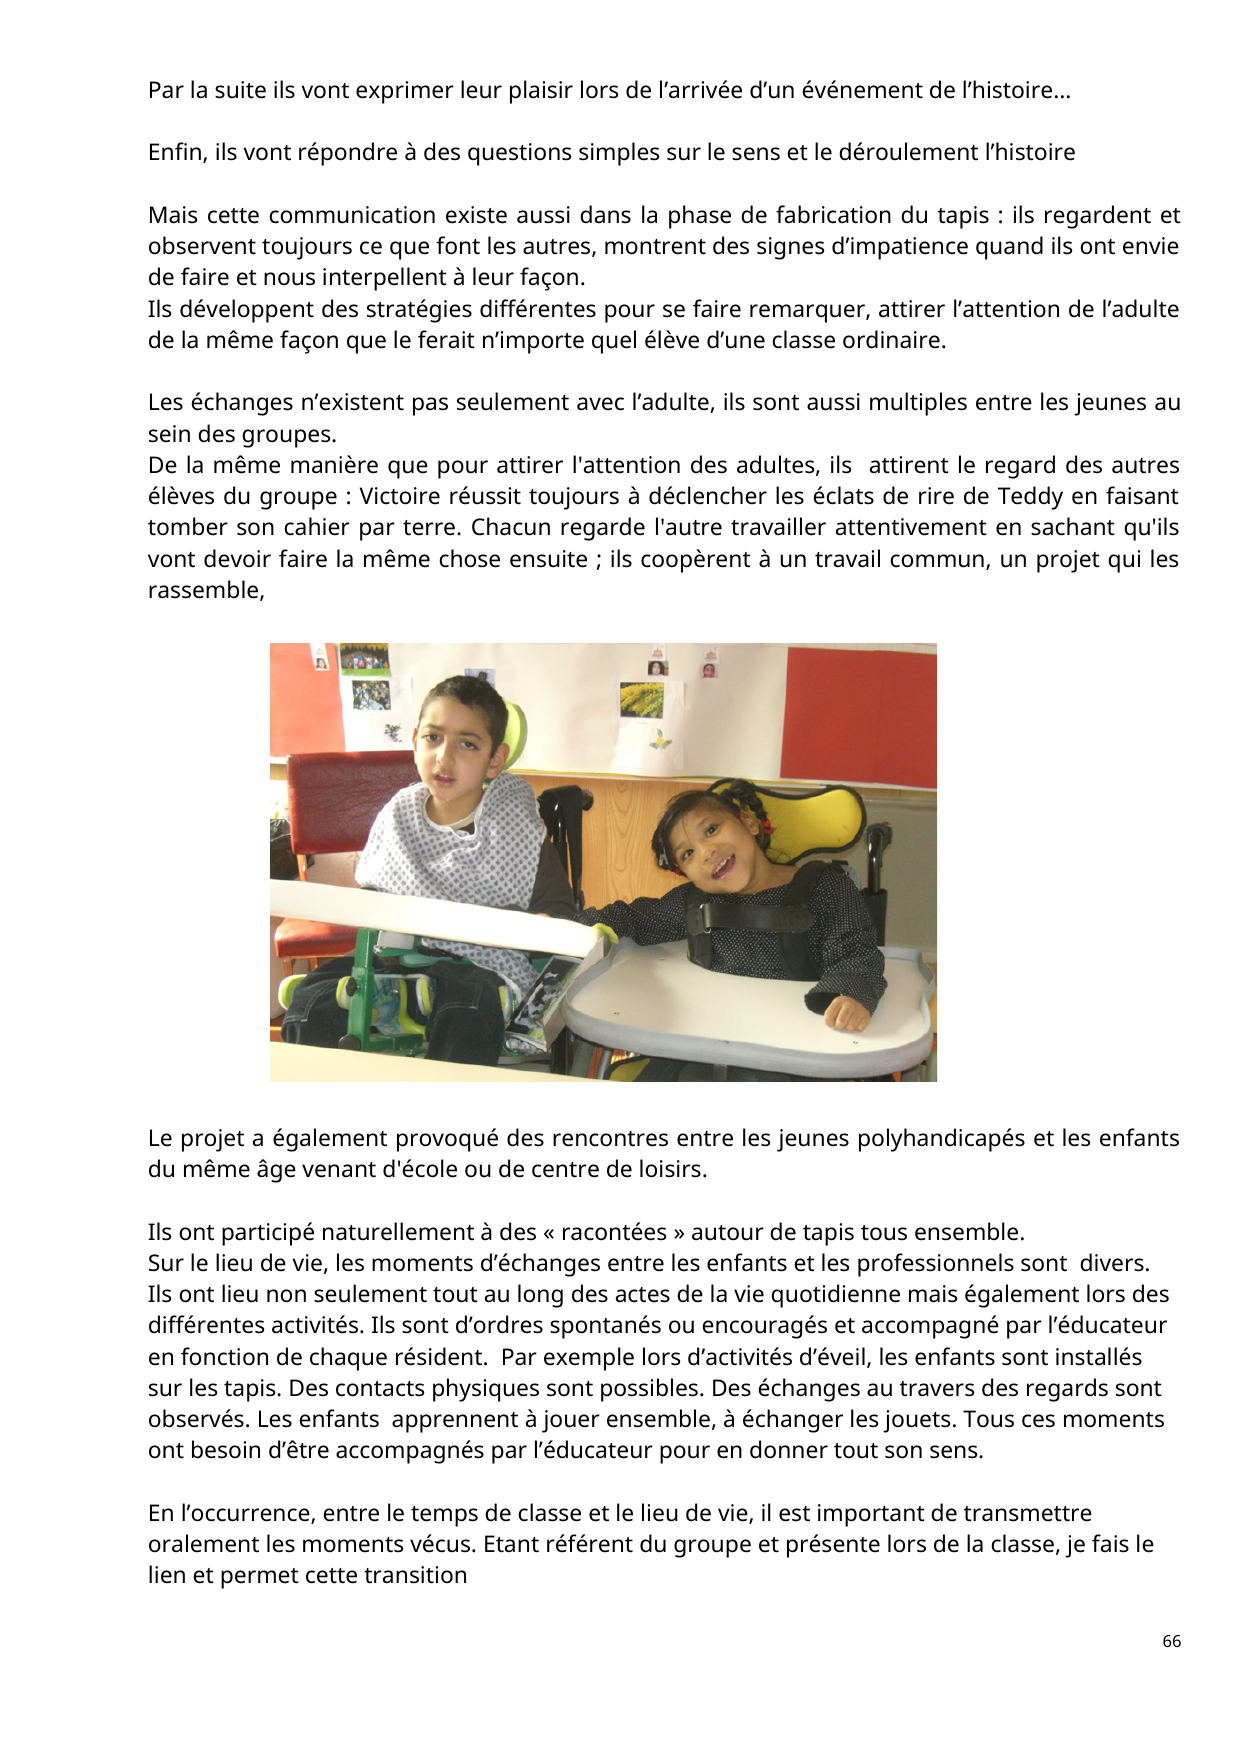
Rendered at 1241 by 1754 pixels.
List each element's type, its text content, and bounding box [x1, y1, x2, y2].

text De la même manière que pour attirer l'attention des adultes, ils attirent le regard des autres élèves du groupe : Victoire réussit toujours à déclencher les éclats de rire de Teddy en faisant tomber son cahier par terre. Chacun regarde l'autre travailler attentivement en sachant qu'ils vont devoir faire la même chose ensuite ; ils coopèrent à un travail commun, un projet qui les rassemble, [148, 449, 1181, 605]
text Les échanges n’existent pas seulement avec l’adulte, ils sont aussi multiples entre les jeunes au sein des groupes. [148, 386, 1181, 449]
text Enfin, ils vont répondre à des questions simples sur le sens et le déroulement l’histoire [148, 136, 1181, 168]
text En l’occurrence, entre le temps de classe et le lieu de vie, il est important de transmettre oralement les moments vécus. Etant référent du groupe et présente lors de la classe, je fais le lien et permet cette transition [148, 1497, 1181, 1591]
text Ils ont participé naturellement à des « racontées » autour de tapis tous ensemble. [148, 1216, 1181, 1247]
text Sur le lieu de vie, les moments d’échanges entre les enfants et les professionnels sont divers. Ils ont lieu non seulement tout au long des actes de la vie quotidienne mais également lors des différentes activités. Ils sont d’ordres spontanés ou encouragés et accompagné par l’éducateur en fonction de chaque résident. Par exemple lors d’activités d’éveil, les enfants sont installés sur les tapis. Des contacts physiques sont possibles. Des échanges au travers des regards sont observés. Les enfants apprennent à jouer ensemble, à échanger les jouets. Tous ces moments ont besoin d’être accompagnés par l’éducateur pour en donner tout son sens. [148, 1247, 1181, 1466]
text Le projet a également provoqué des rencontres entre les jeunes polyhandicapés et les enfants du même âge venant d'école ou de centre de loisirs. [148, 1122, 1181, 1184]
text Par la suite ils vont exprimer leur plaisir lors de l’arrivée d’un événement de l’histoire… [148, 74, 1181, 105]
text Mais cette communication existe aussi dans la phase de fabrication du tapis : ils regardent et observent toujours ce que font les autres, montrent des signes d’impatience quand ils ont envie de faire et nous interpellent à leur façon. [148, 199, 1181, 293]
text Ils développent des stratégies différentes pour se faire remarquer, attirer l’attention de l’adulte de la même façon que le ferait n’importe quel élève d’une classe ordinaire. [148, 293, 1181, 355]
